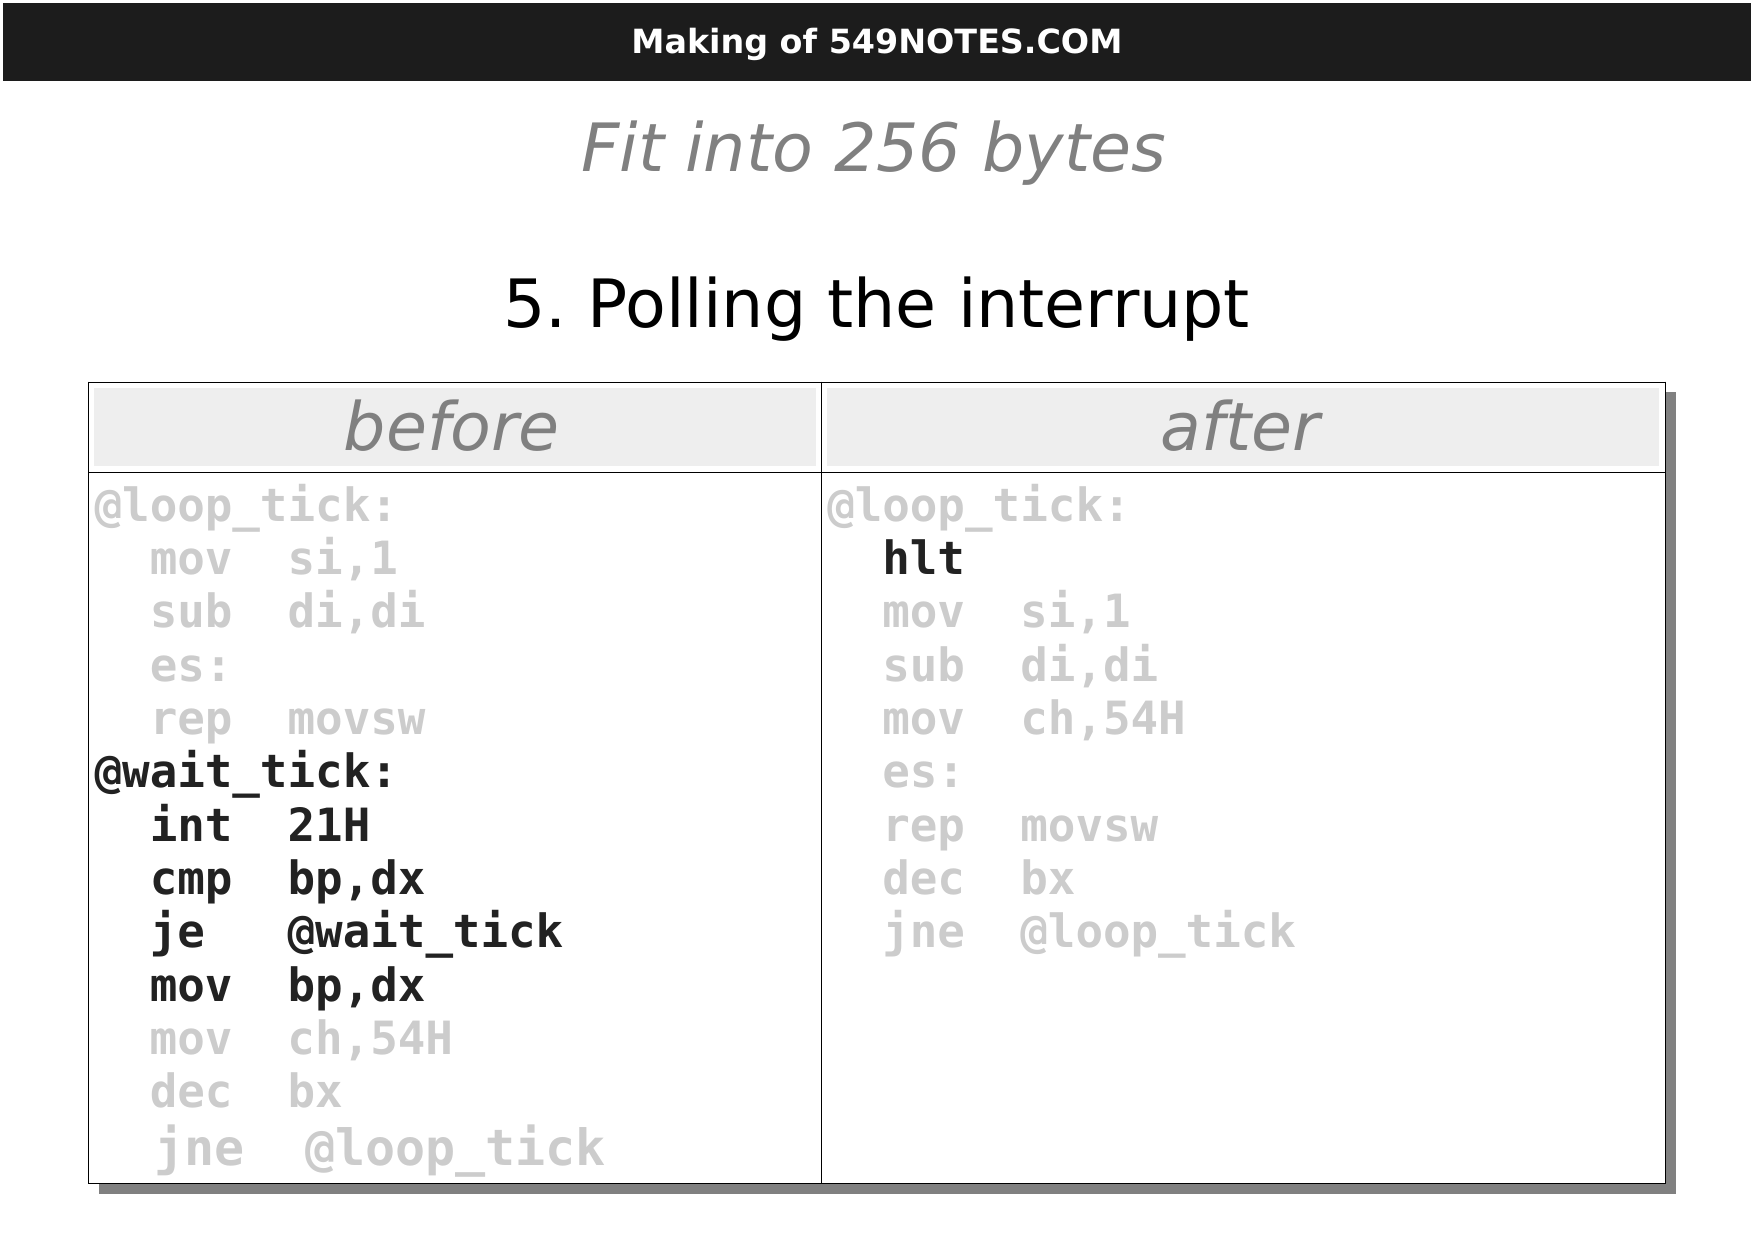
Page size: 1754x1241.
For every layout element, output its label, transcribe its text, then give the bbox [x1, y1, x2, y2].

table_header before [89, 383, 821, 472]
text 5. Polling the interrupt [3, 265, 1751, 343]
text Fit into 256 bytes [3, 110, 1751, 188]
table_header after [822, 383, 1665, 472]
table_cell @loop_tick: hlt mov si,1 sub di,di mov ch,54H es: rep movsw dec bx jne @loop_tick [822, 473, 1665, 1182]
table_cell @loop_tick: mov si,1 sub di,di es: rep movsw @wait_tick: int 21H cmp bp,dx je @wait_tick mov bp,dx mov ch,54H dec bx jne @loop_tick [89, 473, 821, 1182]
